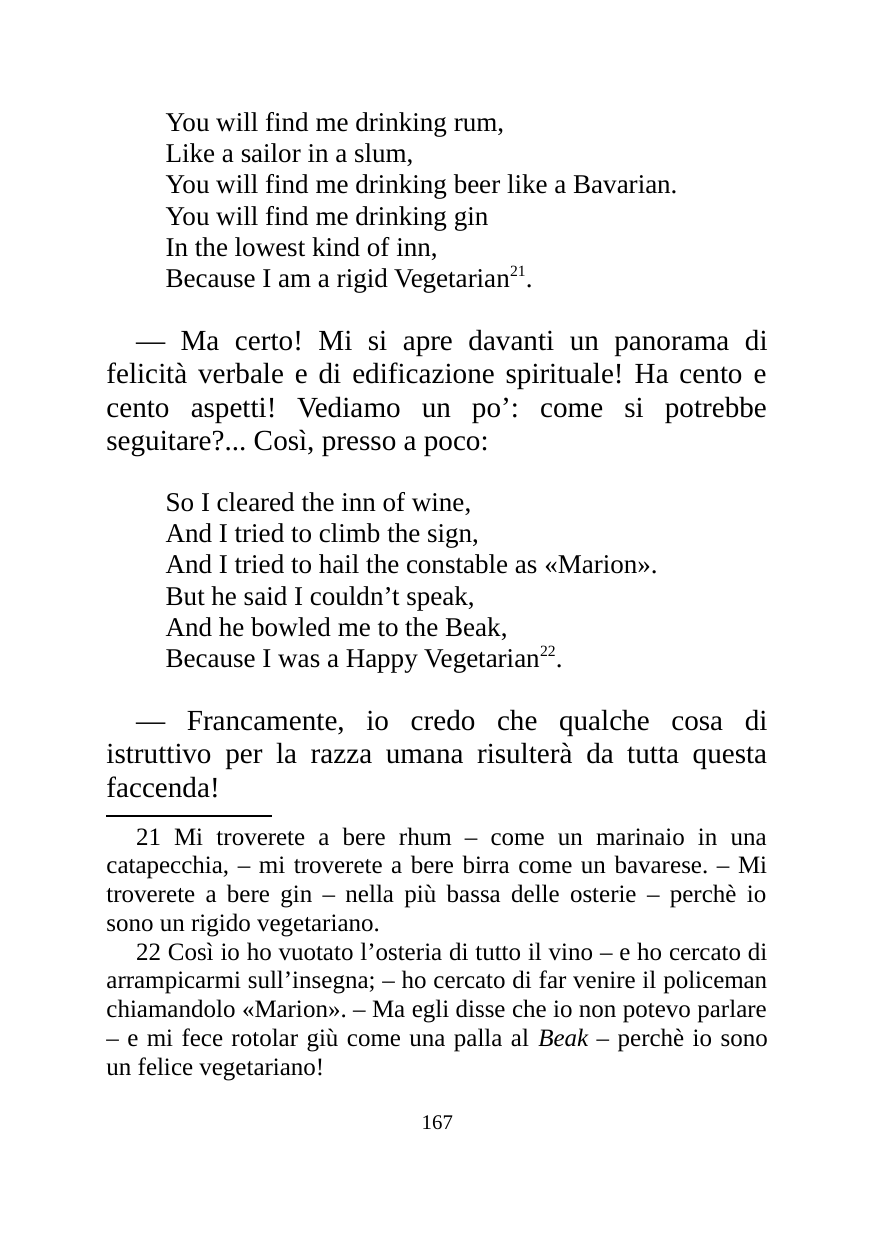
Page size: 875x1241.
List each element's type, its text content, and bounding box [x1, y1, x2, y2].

text Così io ho vuotato l’osteria di tutto il vino – e ho cercato di arrampicarmi sull’insegna; – ho cercato di far venire il policeman chiamandolo «Marion». – Ma egli disse che io non potevo parlare – e mi fece rotolar giù come una palla al Beak – perchè io sono un felice vegetariano! [106, 937, 768, 1080]
text — Ma certo! Mi si apre davanti un panorama di felicità verbale e di edificazione spirituale! Ha cento e cento aspetti! Vediamo un po’: come si potrebbe seguitare?... Così, presso a poco: [106, 323, 768, 457]
text — Francamente, io credo che qualche cosa di istruttivo per la razza umana risulterà da tutta questa faccenda! [106, 703, 768, 803]
text You will find me drinking rum, Like a sailor in a slum, You will find me drinking beer like a Bavarian. You will find me drinking gin In the lowest kind of inn, Because I am a rigid Vegetarian. [165, 106, 768, 293]
text Mi troverete a bere rhum – come un marinaio in una catapecchia, – mi troverete a bere birra come un bavarese. – Mi troverete a bere gin – nella più bassa delle osterie – perchè io sono un rigido vegetariano. [106, 822, 768, 937]
text So I cleared the inn of wine, And I tried to climb the sign, And I tried to hail the constable as «Marion». But he said I couldn’t speak, And he bowled me to the Beak, Because I was a Happy Vegetarian. [165, 486, 768, 673]
